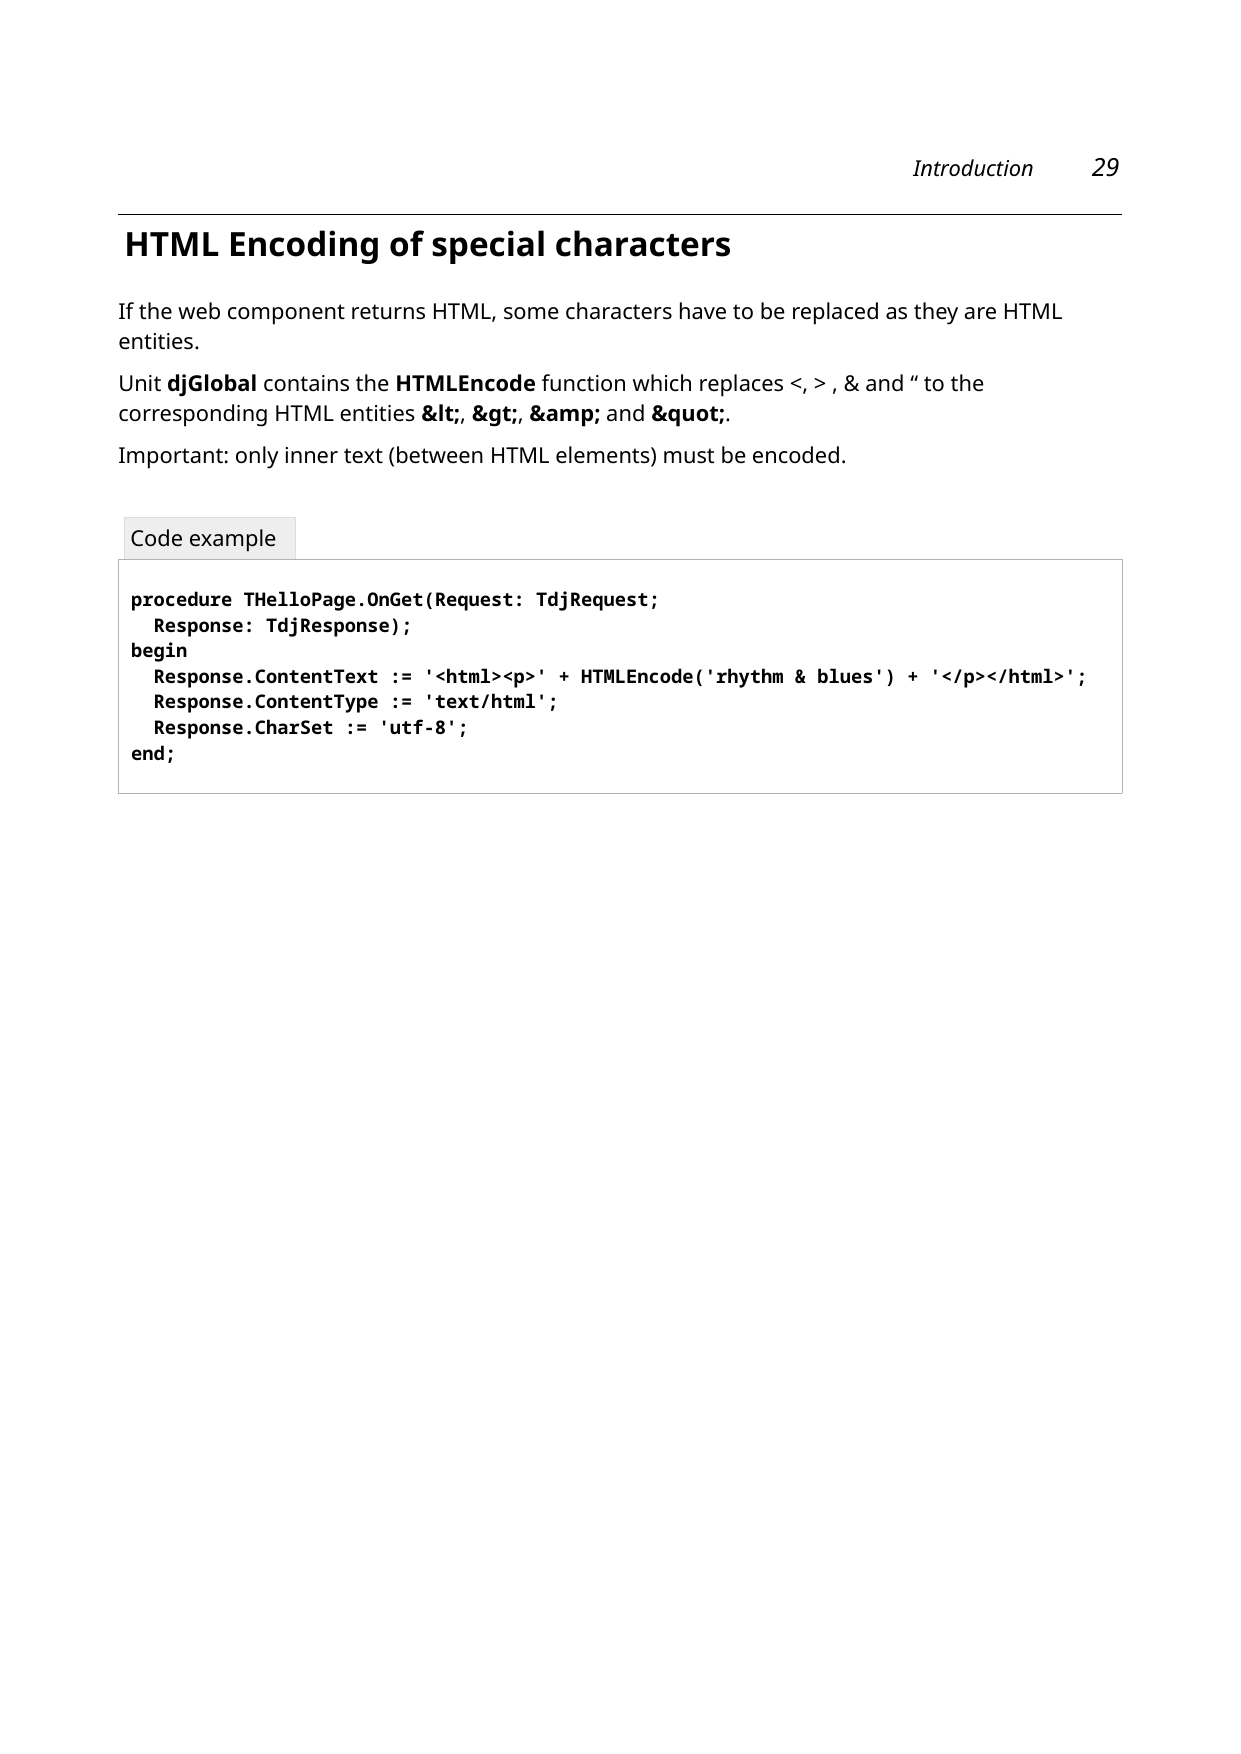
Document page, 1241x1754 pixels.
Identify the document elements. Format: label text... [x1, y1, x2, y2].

text Code example [125, 518, 295, 559]
text procedure THelloPage.OnGet(Request: TdjRequest; [119, 584, 1122, 610]
text begin [119, 636, 1122, 661]
text If the web component returns HTML, some characters have to be replaced as they are HTML entities. [118, 296, 1122, 356]
text Unit djGlobal contains the HTMLEncode function which replaces <, > , & and “ to the corresponding HTML entities &lt;, &gt;, &amp; and &quot;. [118, 368, 1122, 428]
text Response.ContentText := '<html><p>' + HTMLEncode('rhythm & blues') + '</p></html>'; [119, 661, 1122, 687]
text end; [119, 738, 1122, 765]
text Response.ContentType := 'text/html'; [119, 687, 1122, 712]
text Response.CharSet := 'utf-8'; [119, 712, 1122, 738]
subtitle HTML Encoding of special characters [118, 215, 1122, 272]
text Important: only inner text (between HTML elements) must be encoded. [118, 440, 1122, 470]
text Response: TdjResponse); [119, 610, 1122, 636]
